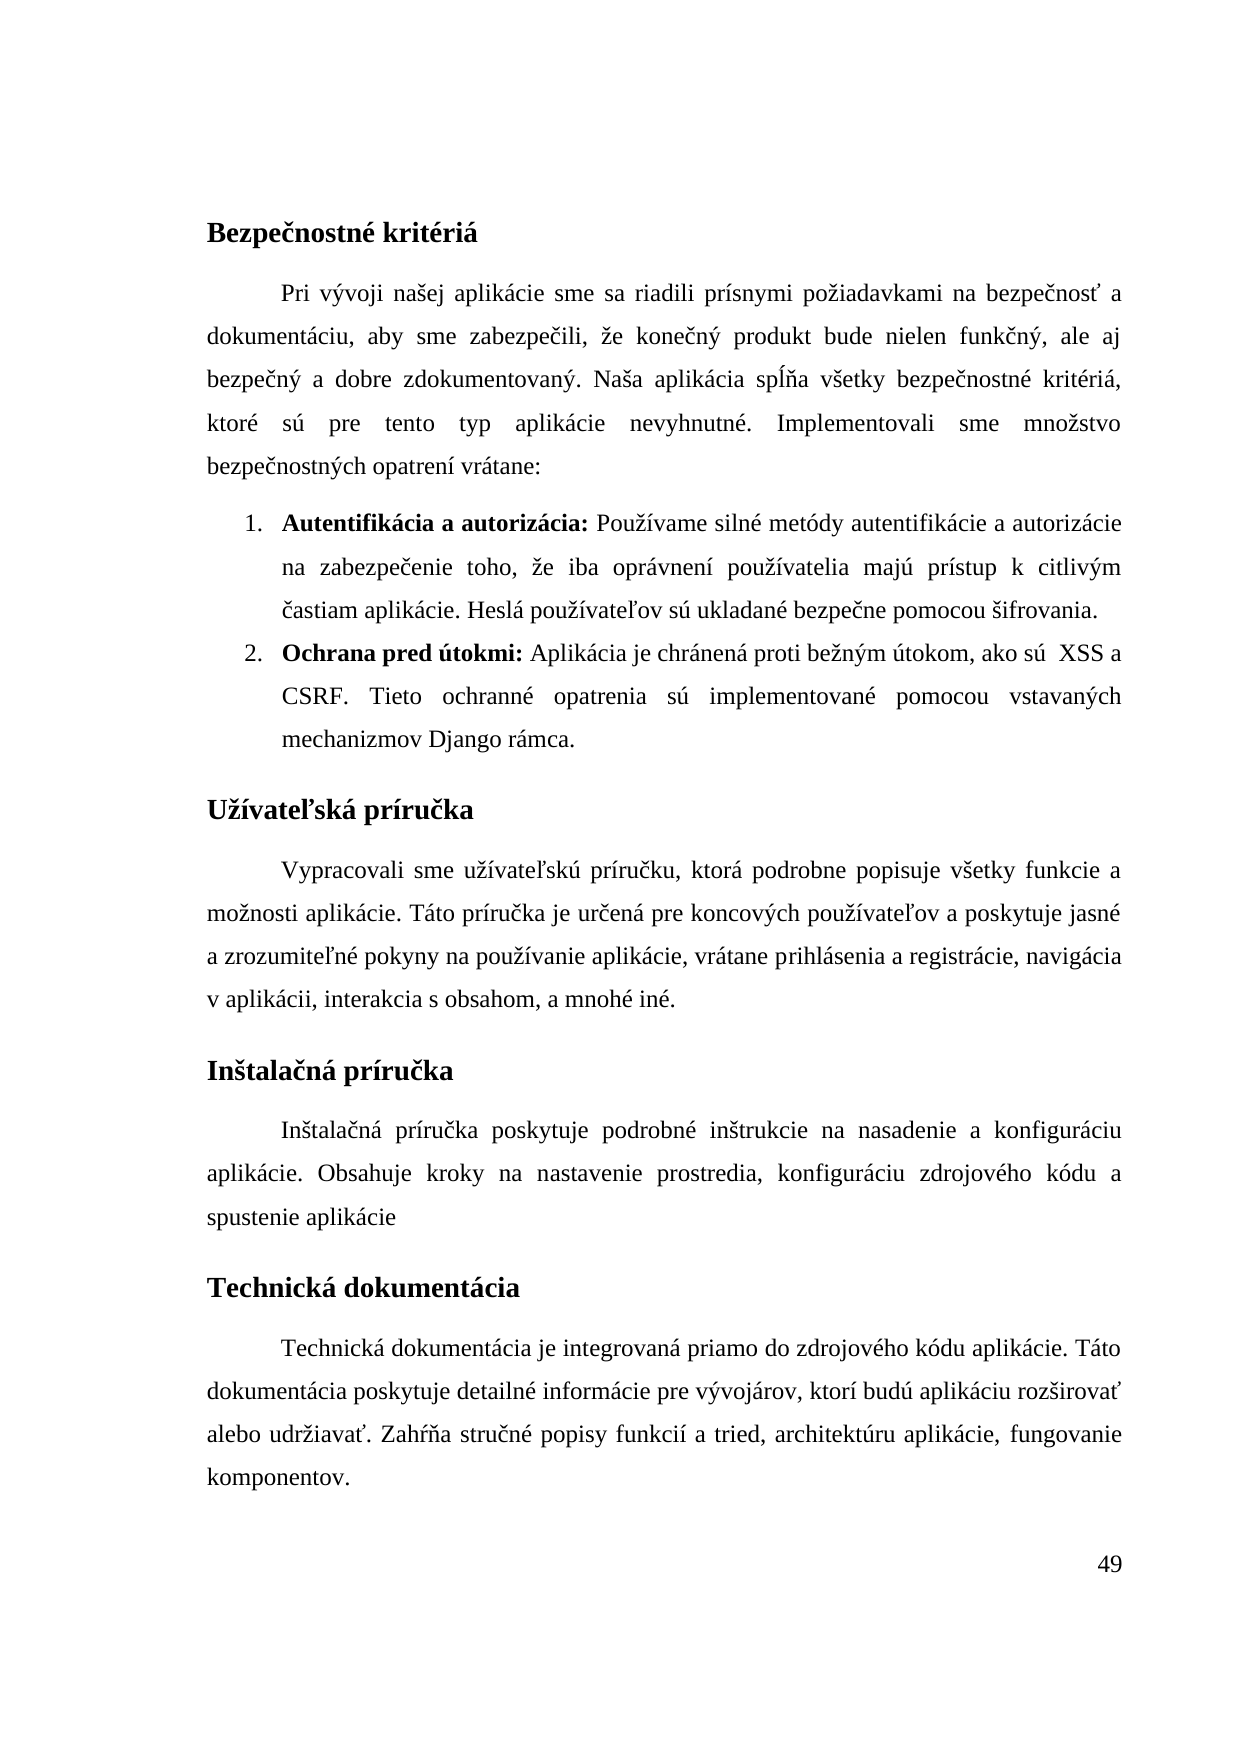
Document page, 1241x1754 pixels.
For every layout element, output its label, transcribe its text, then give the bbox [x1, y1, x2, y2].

subtitle Bezpečnostné kritériá [207, 216, 1122, 249]
subtitle Inštalačná príručka [207, 1053, 1122, 1086]
text Vypracovali sme užívateľskú príručku, ktorá podrobne popisuje všetky funkcie a možnosti aplikácie. Táto príručka je určená pre koncových používateľov a poskytuje jasné a zrozumiteľné pokyny na používanie aplikácie, vrátane prihlásenia a registrácie, navigácia v aplikácii, interakcia s obsahom, a mnohé iné. [207, 855, 1122, 1013]
text Inštalačná príručka poskytuje podrobné inštrukcie na nasadenie a konfiguráciu aplikácie. Obsahuje kroky na nastavenie prostredia, konfiguráciu zdrojového kódu a spustenie aplikácie [207, 1115, 1122, 1230]
subtitle Technická dokumentácia [207, 1270, 1122, 1303]
list Autentifikácia a autorizácia: Používame silné metódy autentifikácie a autorizácie na zabezpečenie toho, že iba oprávnení používatelia majú prístup k citlivým častiam aplikácie. Heslá používateľov sú ukladané bezpečne pomocou šifrovania. [244, 508, 1122, 623]
list Ochrana pred útokmi: Aplikácia je chránená proti bežným útokom, ako sú XSS a CSRF. Tieto ochranné opatrenia sú implementované pomocou vstavaných mechanizmov Django rámca. [244, 638, 1122, 753]
subtitle Užívateľská príručka [207, 792, 1122, 826]
text Technická dokumentácia je integrovaná priamo do zdrojového kódu aplikácie. Táto dokumentácia poskytuje detailné informácie pre vývojárov, ktorí budú aplikáciu rozširovať alebo udržiavať. Zahŕňa stručné popisy funkcií a tried, architektúru aplikácie, fungovanie komponentov. [207, 1333, 1122, 1491]
text Pri vývoji našej aplikácie sme sa riadili prísnymi požiadavkami na bezpečnosť a dokumentáciu, aby sme zabezpečili, že konečný produkt bude nielen funkčný, ale aj bezpečný a dobre zdokumentovaný. Naša aplikácia spĺňa všetky bezpečnostné kritériá, ktoré sú pre tento typ aplikácie nevyhnutné. Implementovali sme množstvo bezpečnostných opatrení vrátane: [207, 278, 1122, 479]
